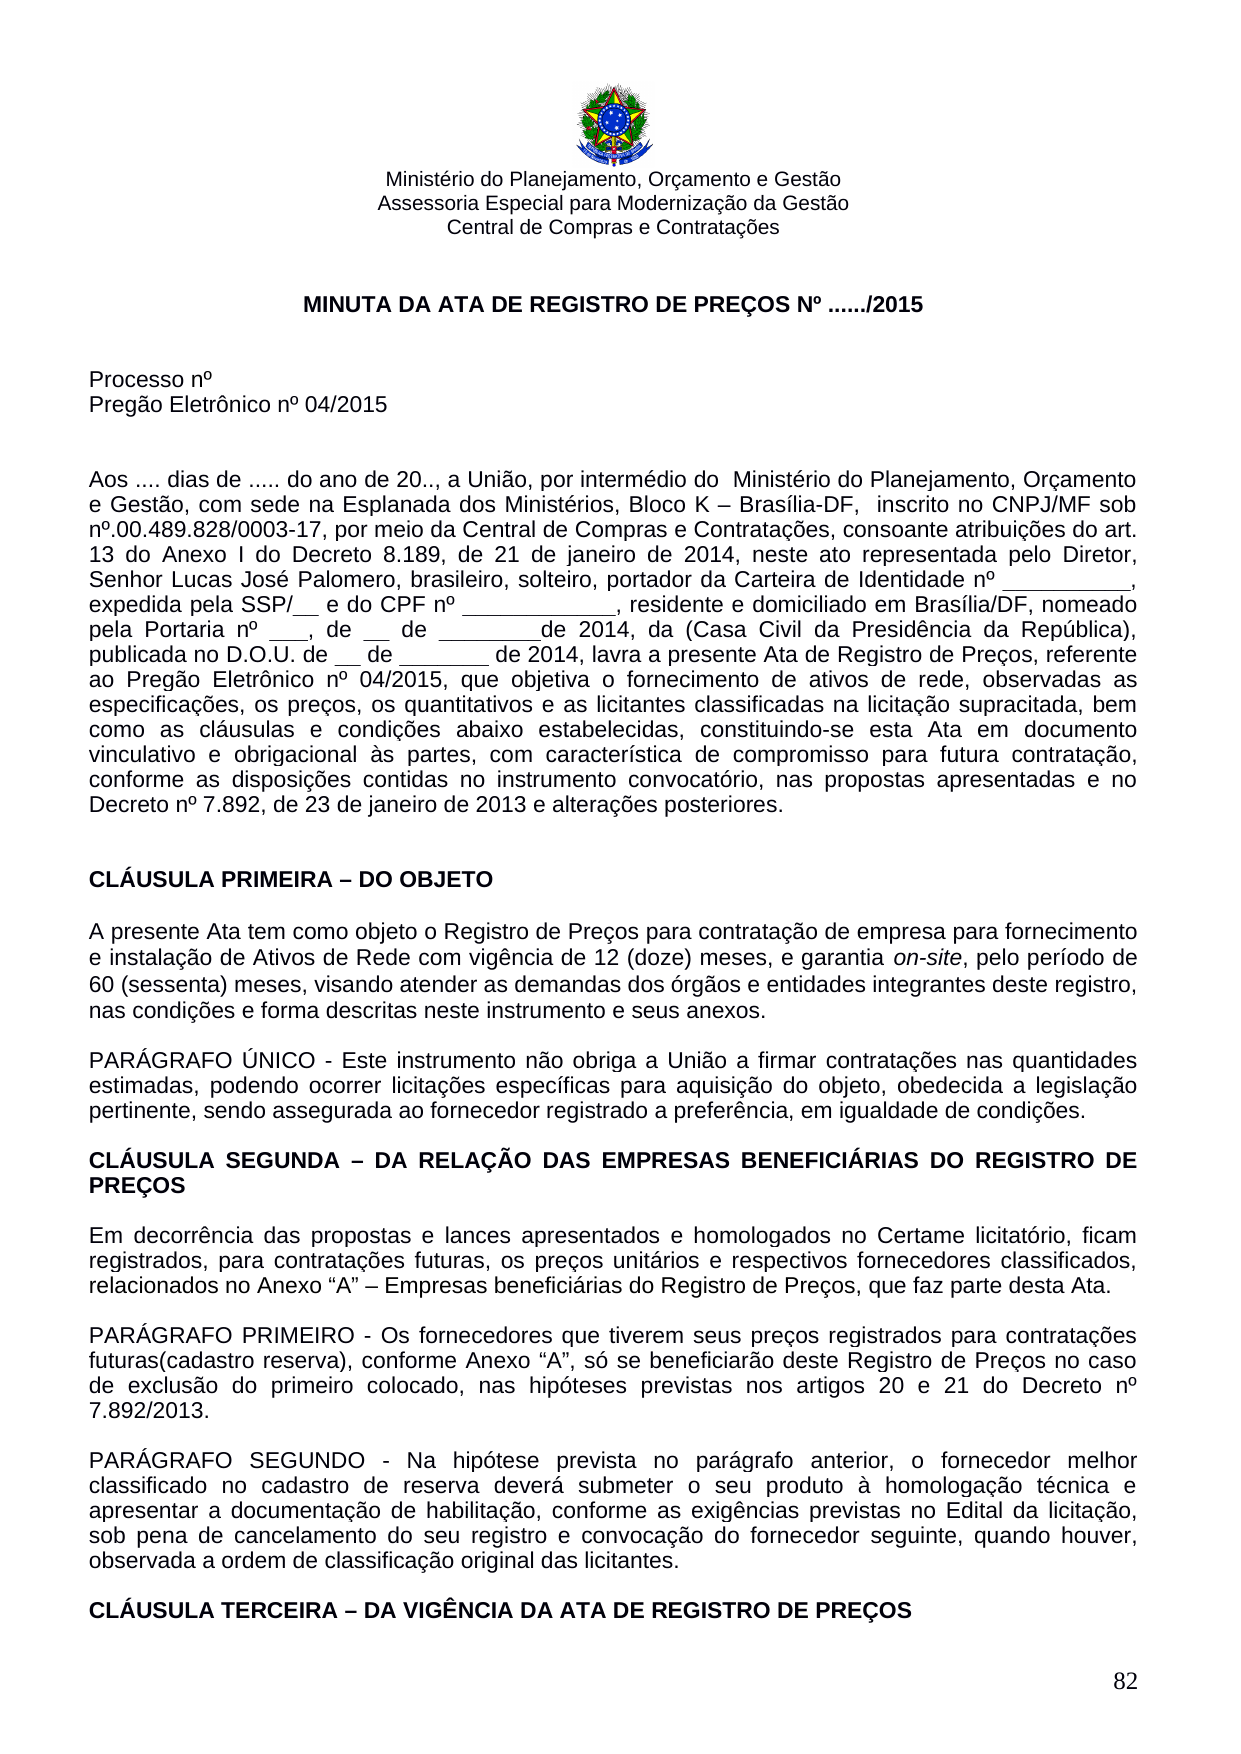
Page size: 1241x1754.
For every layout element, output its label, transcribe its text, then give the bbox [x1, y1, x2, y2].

text A presente Ata tem como objeto o Registro de Preços para contratação de empresa para fornecimento e instalação de Ativos de Rede com vigência de 12 (doze) meses, e garantia on-site, pelo período de 60 (sessenta) meses, visando atender as demandas dos órgãos e entidades integrantes deste registro, nas condições e forma descritas neste instrumento e seus anexos. [89, 918, 1138, 1023]
text Processo nº [89, 368, 1138, 393]
text PARÁGRAFO SEGUNDO - Na hipótese prevista no parágrafo anterior, o fornecedor melhor classificado no cadastro de reserva deverá submeter o seu produto à homologação técnica e apresentar a documentação de habilitação, conforme as exigências previstas no Edital da licitação, sob pena de cancelamento do seu registro e convocação do fornecedor seguinte, quando houver, observada a ordem de classificação original das licitantes. [89, 1448, 1138, 1573]
text CLÁUSULA SEGUNDA – DA RELAÇÃO DAS EMPRESAS BENEFICIÁRIAS DO REGISTRO DE PREÇOS [89, 1148, 1138, 1198]
text Em decorrência das propostas e lances apresentados e homologados no Certame licitatório, ficam registrados, para contratações futuras, os preços unitários e respectivos fornecedores classificados, relacionados no Anexo “A” – Empresas beneficiárias do Registro de Preços, que faz parte desta Ata. [89, 1223, 1138, 1298]
text CLÁUSULA PRIMEIRA – DO OBJETO [89, 868, 1138, 893]
text CLÁUSULA TERCEIRA – DA VIGÊNCIA DA ATA DE REGISTRO DE PREÇOS [89, 1598, 1138, 1623]
text Aos .... dias de ..... do ano de 20.., a União, por intermédio do Ministério do Planejamento, Orçamento e Gestão, com sede na Esplanada dos Ministérios, Bloco K – Brasília-DF, inscrito no CNPJ/MF sob nº.00.489.828/0003-17, por meio da Central de Compras e Contratações, consoante atribuições do art. 13 do Anexo I do Decreto 8.189, de 21 de janeiro de 2014, neste ato representada pelo Diretor, Senhor Lucas José Palomero, brasileiro, solteiro, portador da Carteira de Identidade nº __________, expedida pela SSP/__ e do CPF nº ____________, residente e domiciliado em Brasília/DF, nomeado pela Portaria nº ___, de __ de ________de 2014, da (Casa Civil da Presidência da República), publicada no D.O.U. de __ de _______ de 2014, lavra a presente Ata de Registro de Preços, referente ao Pregão Eletrônico nº 04/2015, que objetiva o fornecimento de ativos de rede, observadas as especificações, os preços, os quantitativos e as licitantes classificadas na licitação supracitada, bem como as cláusulas e condições abaixo estabelecidas, constituindo-se esta Ata em documento vinculativo e obrigacional às partes, com característica de compromisso para futura contratação, conforme as disposições contidas no instrumento convocatório, nas propostas apresentadas e no Decreto nº 7.892, de 23 de janeiro de 2013 e alterações posteriores. [89, 468, 1138, 818]
picture [572, 81, 655, 168]
text PARÁGRAFO ÚNICO - Este instrumento não obriga a União a firmar contratações nas quantidades estimadas, podendo ocorrer licitações específicas para aquisição do objeto, obedecida a legislação pertinente, sendo assegurada ao fornecedor registrado a preferência, em igualdade de condições. [89, 1048, 1138, 1123]
text Pregão Eletrônico nº 04/2015 [89, 393, 1138, 418]
text MINUTA DA ATA DE REGISTRO DE PREÇOS Nº ....../2015 [89, 293, 1138, 318]
text PARÁGRAFO PRIMEIRO - Os fornecedores que tiverem seus preços registrados para contratações futuras(cadastro reserva), conforme Anexo “A”, só se beneficiarão deste Registro de Preços no caso de exclusão do primeiro colocado, nas hipóteses previstas nos artigos 20 e 21 do Decreto nº 7.892/2013. [89, 1323, 1138, 1423]
